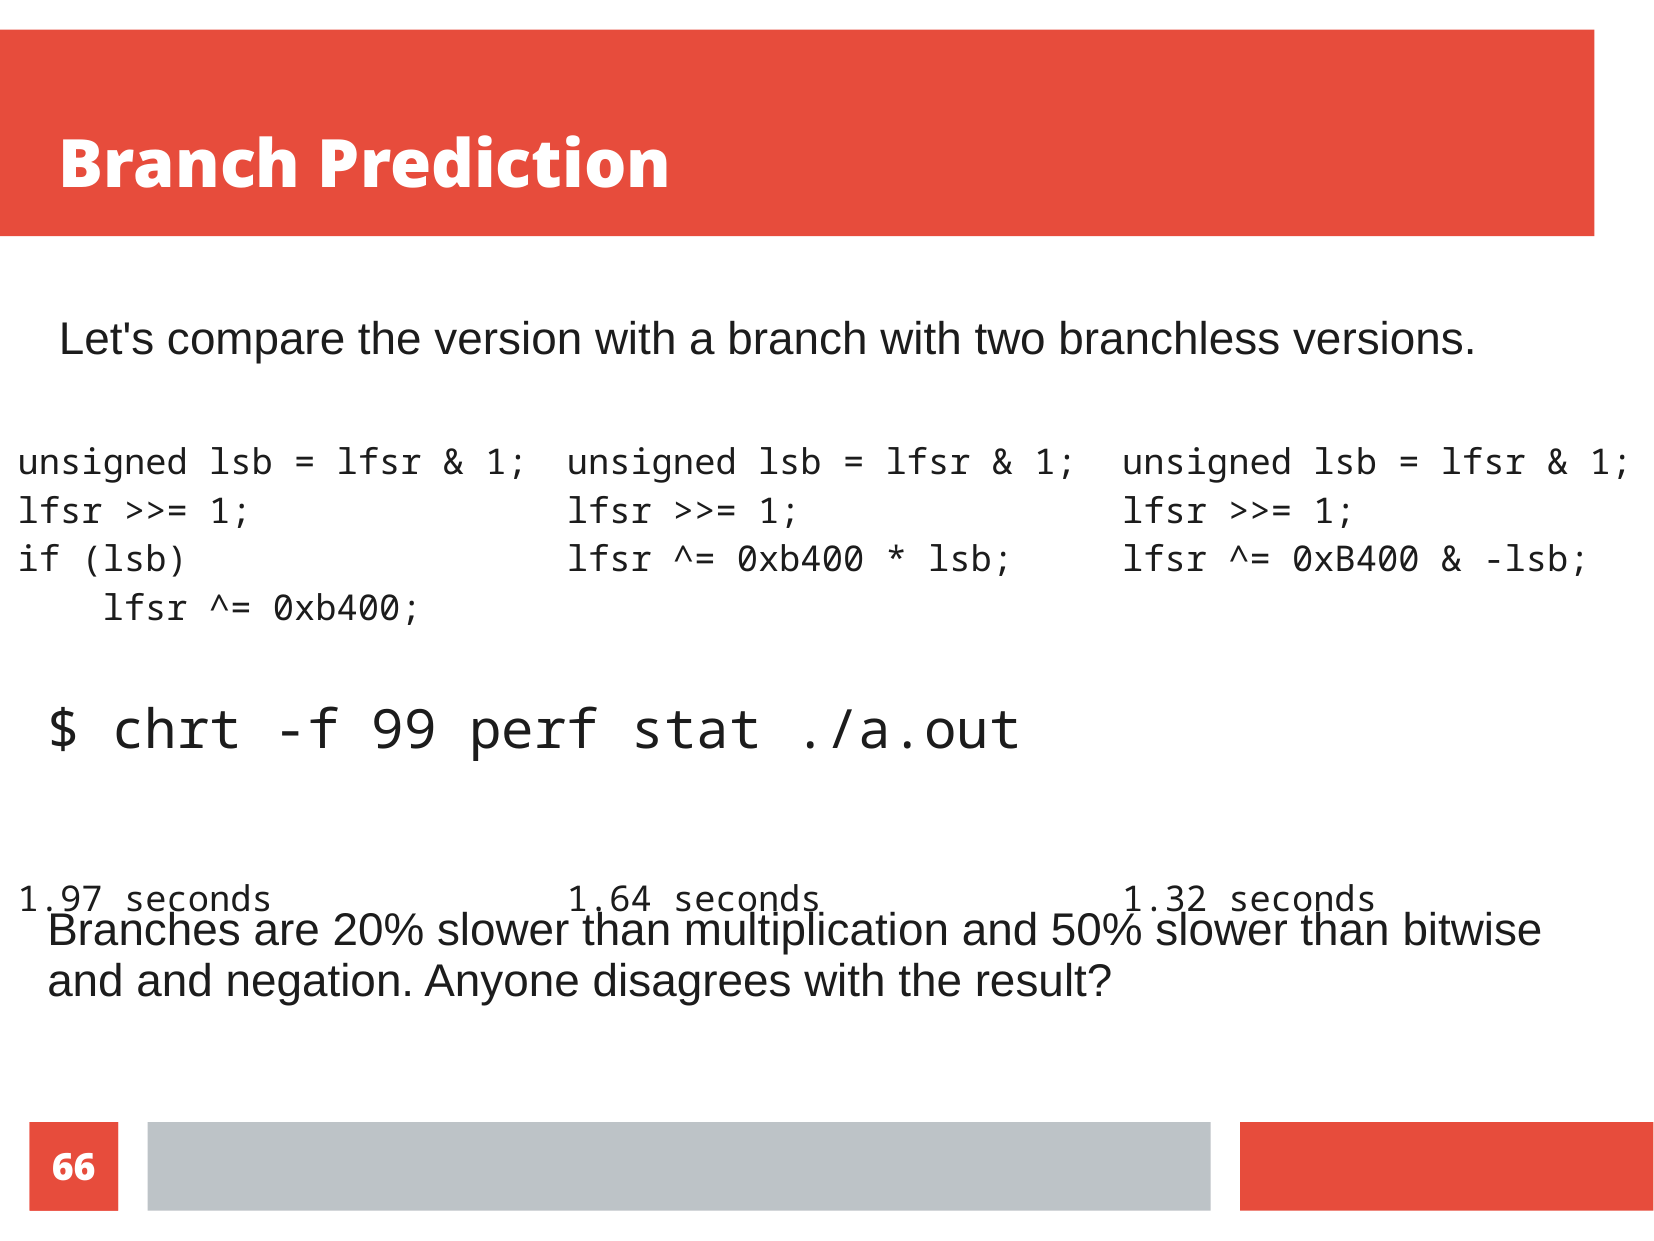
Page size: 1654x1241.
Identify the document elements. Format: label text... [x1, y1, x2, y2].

text_box unsigned lsb = lfsr & 1; lfsr >>= 1; lfsr ^= 0xb400 * lsb; 1.64 seconds [566, 768, 1087, 903]
text_box unsigned lsb = lfsr & 1; lfsr >>= 1; lfsr ^= 0xb400 * lsb; 1.64 seconds [566, 437, 1087, 690]
text_box Let's compare the version with a branch with two branchless versions. [59, 313, 1595, 390]
text_box unsigned lsb = lfsr & 1; lfsr >>= 1; lfsr ^= 0xB400 & -lsb; 1.32 seconds [1122, 437, 1642, 957]
text_box unsigned lsb = lfsr & 1; lfsr >>= 1; if (lsb) lfsr ^= 0xb400; 1.97 seconds [17, 437, 538, 957]
text_box $ chrt -f 99 perf stat ./a.out [47, 690, 1601, 768]
text_box Branches are 20% slower than multiplication and 50% slower than bitwise and and negation. Anyone disagrees with the result? [47, 903, 1583, 981]
title Branch Prediction [59, 59, 1595, 207]
